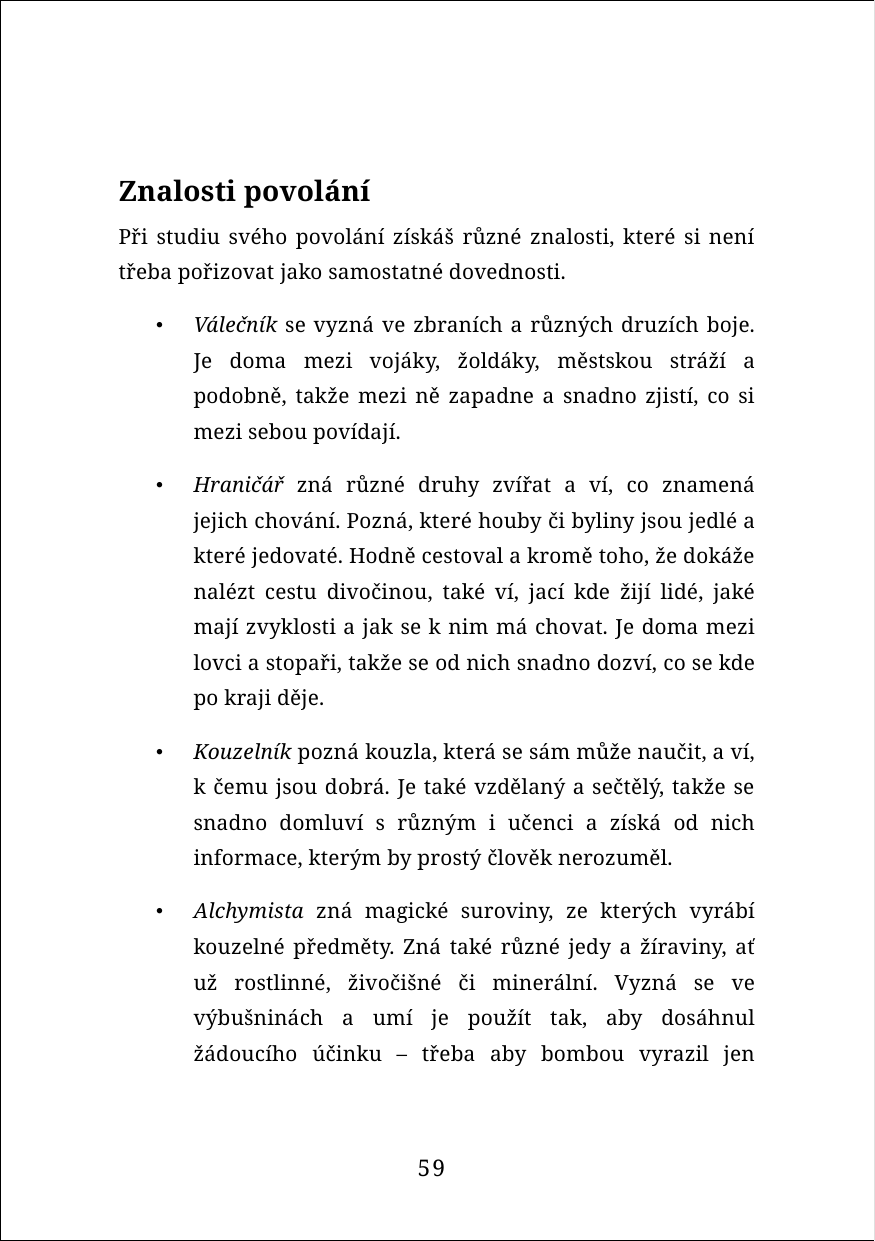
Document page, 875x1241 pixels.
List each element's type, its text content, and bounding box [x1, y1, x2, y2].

text Při studiu svého povolání získáš různé znalosti, které si není třeba pořizovat jako samostatné dovednosti. [118, 222, 756, 286]
list Kouzelník pozná kouzla, která se sám může naučit, a ví, k čemu jsou dobrá. Je také vzdělaný a sečtělý, takže se snadno domluví s různým i učenci a získá od nich informace, kterým by prostý člověk nerozuměl. [156, 737, 756, 872]
subtitle Znalosti povolání [118, 172, 756, 210]
list Válečník se vyzná ve zbraních a různých druzích boje. Je doma mezi vojáky, žoldáky, městskou stráží a podobně, takže mezi ně zapadne a snadno zjistí, co si mezi sebou povídají. [156, 311, 756, 446]
list Alchymista zná magické suroviny, ze kterých vyrábí kouzelné předměty. Zná také různé jedy a žíraviny, ať už rostlinné, živočišné či minerální. Vyzná se ve výbušninách a umí je použít tak, aby dosáhnul žádoucího účinku – třeba aby bombou vyrazil jen [156, 897, 756, 1067]
list Hraničář zná různé druhy zvířat a ví, co znamená jejich chování. Pozná, které houby či byliny jsou jedlé a které jedovaté. Hodně cestoval a kromě toho, že dokáže nalézt cestu divočinou, také ví, jací kde žijí lidé, jaké mají zvyklosti a jak se k nim má chovat. Je doma mezi lovci a stopaři, takže se od nich snadno dozví, co se kde po kraji děje. [156, 470, 756, 712]
